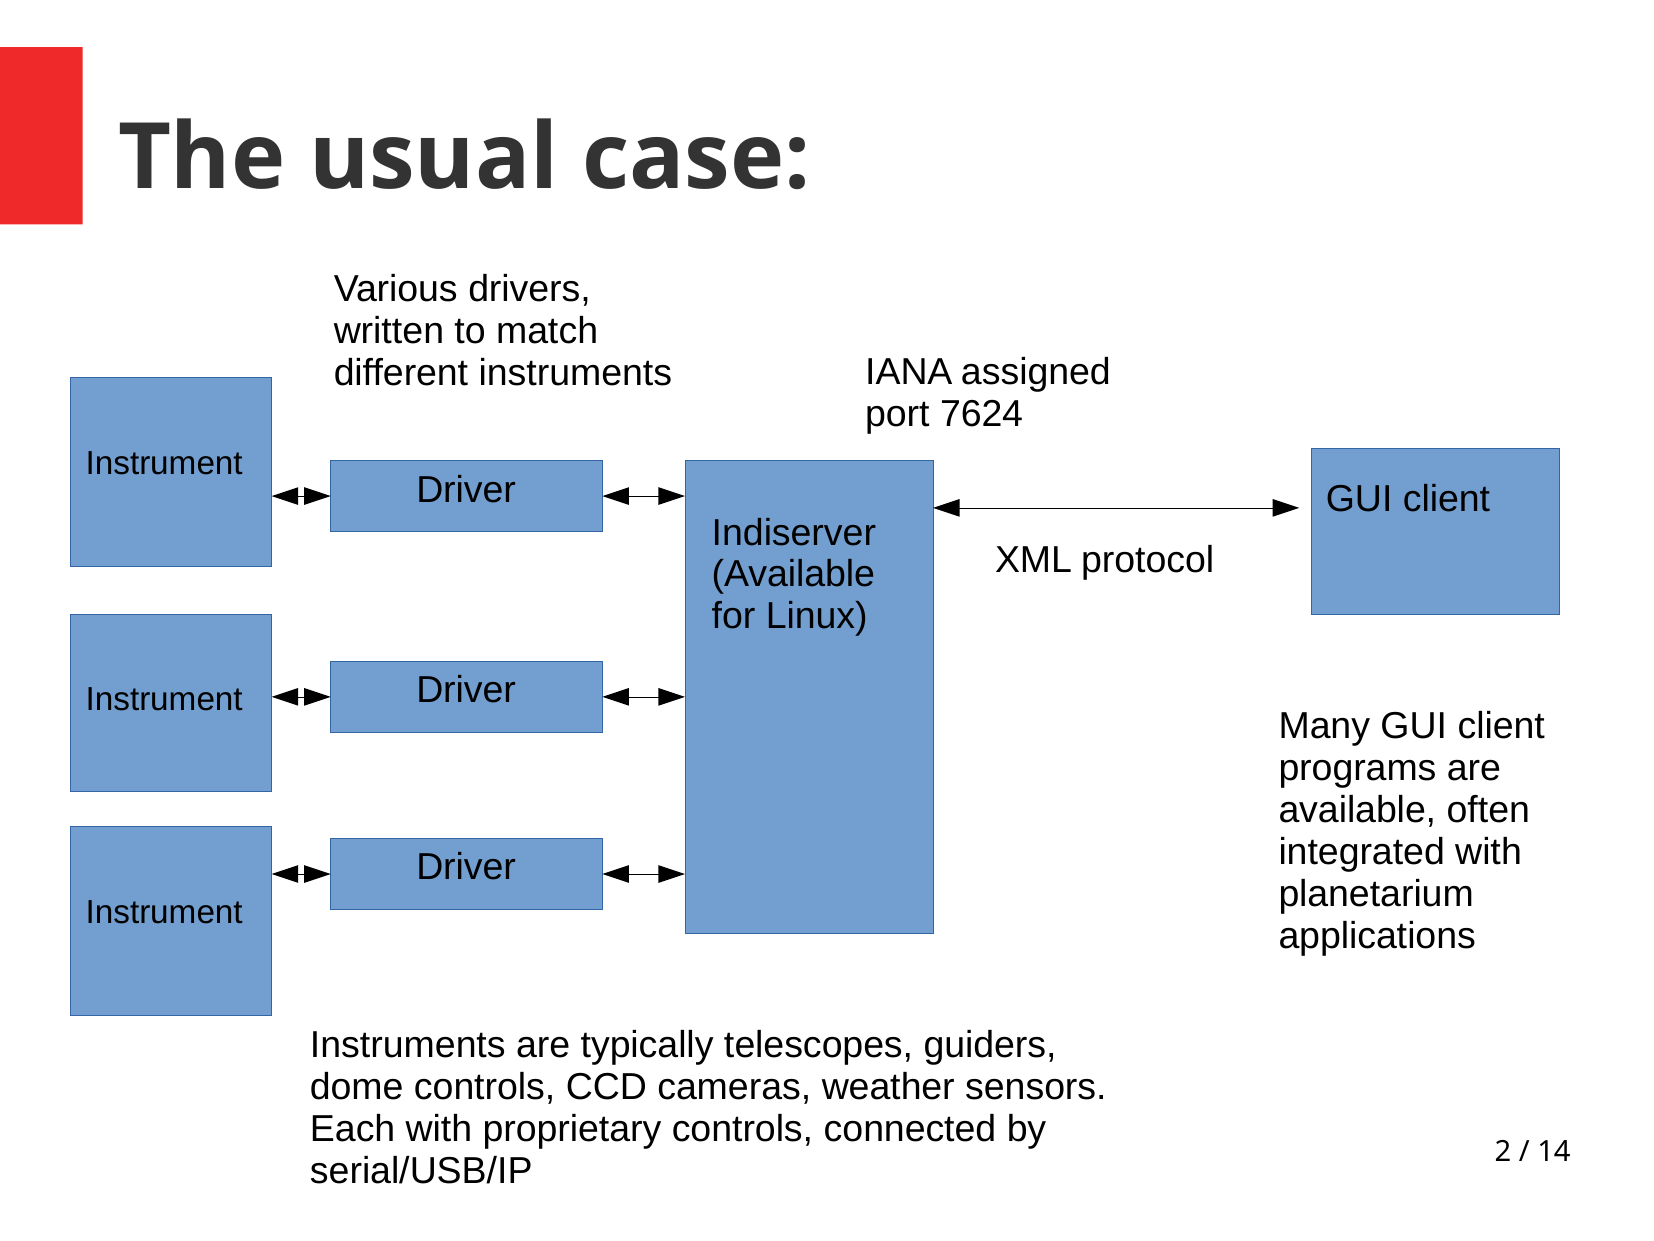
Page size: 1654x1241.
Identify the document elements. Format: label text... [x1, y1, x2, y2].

text_box [70, 377, 272, 437]
text_box Instruments are typically telescopes, guiders, dome controls, CCD cameras, weather sensors. Each with proprietary controls, connected by serial/USB/IP [295, 1015, 1146, 1199]
text_box [70, 726, 272, 792]
text_box Indiserver (Available for Linux) [696, 503, 910, 851]
text_box Driver [401, 661, 556, 719]
text_box [330, 838, 603, 910]
text_box [70, 614, 272, 673]
text_box [330, 460, 603, 532]
text_box Instrument [70, 437, 272, 489]
text_box Various drivers, written to match different instruments [318, 259, 709, 401]
text_box GUI client [1311, 470, 1536, 544]
text_box IANA assigned port 7624 [850, 343, 1134, 485]
text_box Driver [401, 838, 556, 896]
text_box Instrument [70, 673, 272, 726]
text_box [70, 938, 272, 1016]
text_box [685, 460, 934, 934]
text_box [330, 661, 603, 733]
text_box XML protocol [980, 531, 1252, 589]
text_box Many GUI client programs are available, often integrated with planetarium applications [1263, 696, 1607, 964]
text_box [70, 826, 272, 885]
text_box Driver [401, 460, 556, 518]
text_box [70, 489, 272, 567]
text_box [1311, 448, 1560, 615]
text_box Instrument [70, 885, 272, 938]
title The usual case: [118, 49, 1571, 257]
